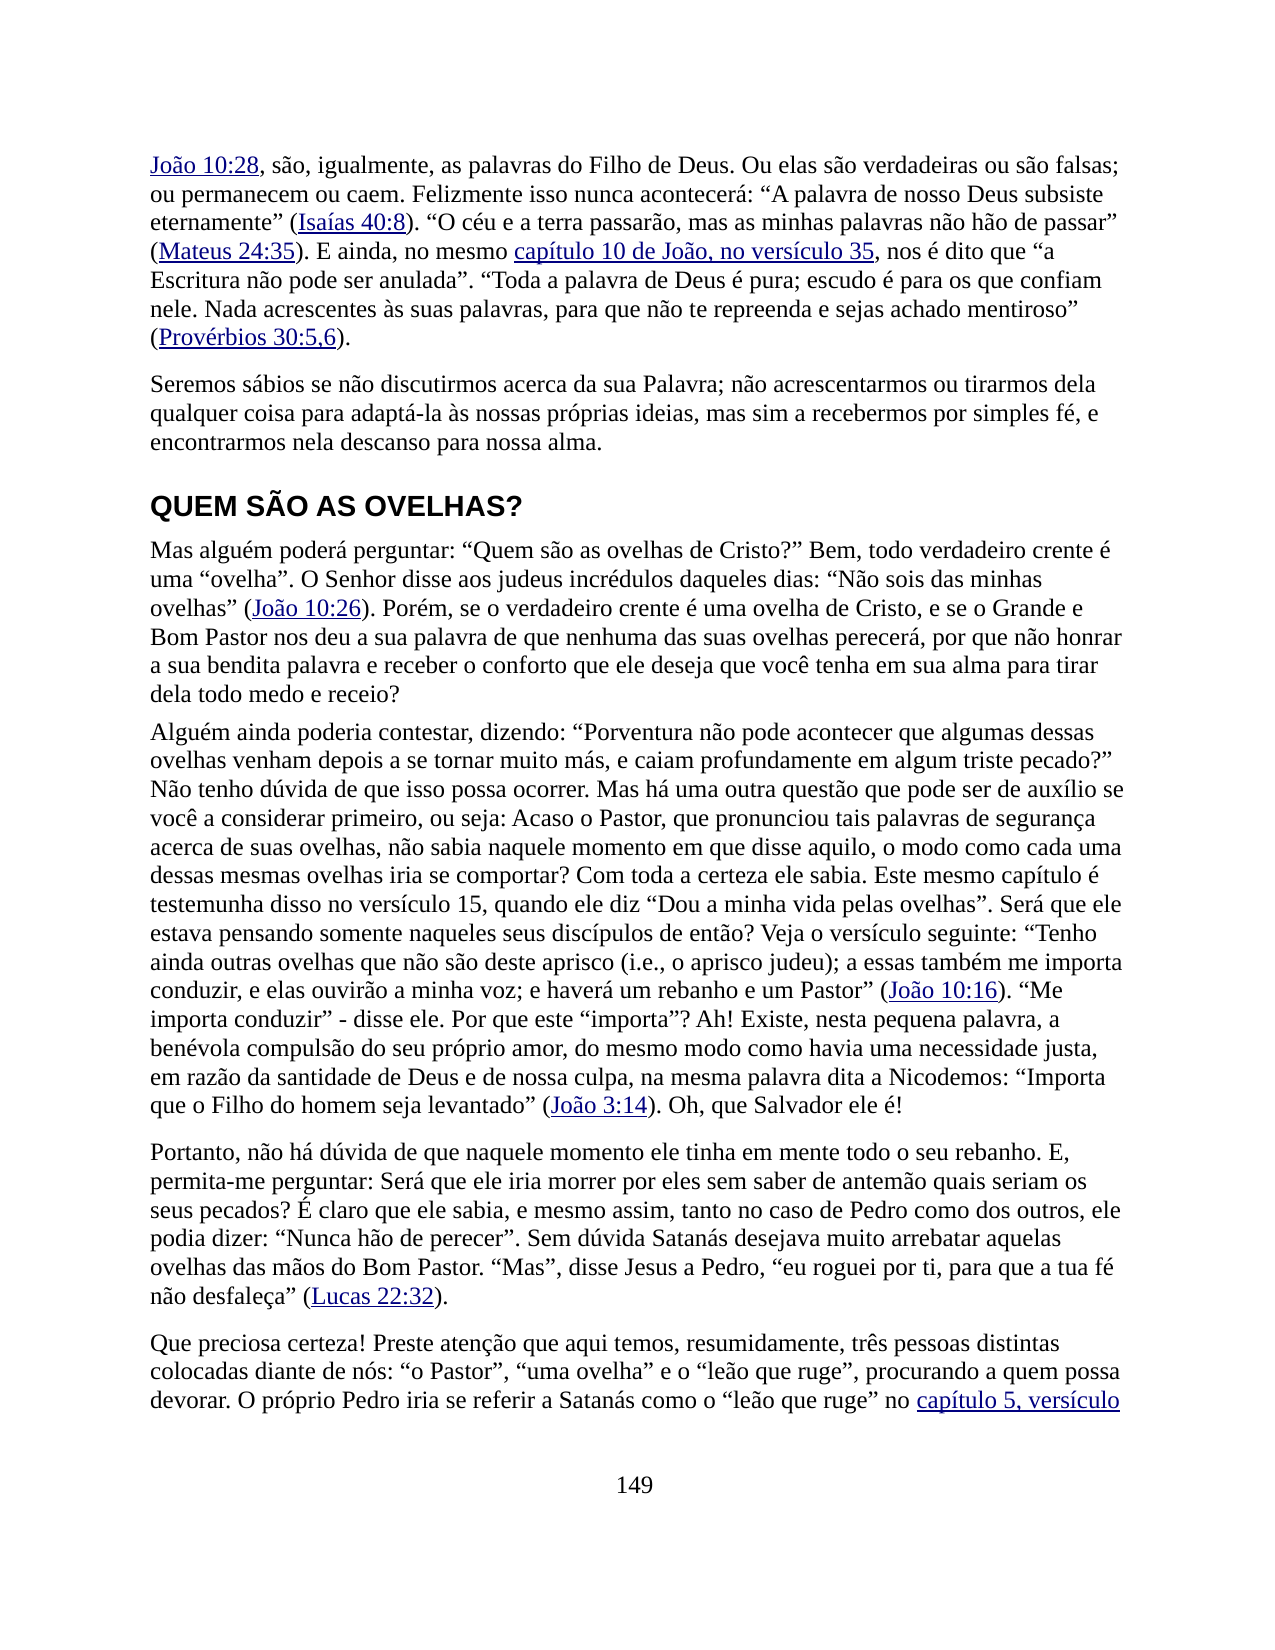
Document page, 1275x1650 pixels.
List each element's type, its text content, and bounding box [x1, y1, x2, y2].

subtitle QUEM SÃO AS OVELHAS? [150, 489, 1125, 523]
text João 10:28, são, igualmente, as palavras do Filho de Deus. Ou elas são verdadeiras ou são falsas; ou permanecem ou caem. Felizmente isso nunca acontecerá: “A palavra de nosso Deus subsiste eternamente” (Isaías 40:8). “O céu e a terra passarão, mas as minhas palavras não hão de passar” (Mateus 24:35). E ainda, no mesmo capítulo 10 de João, no versículo 35, nos é dito que “a Escritura não pode ser anulada”. “Toda a palavra de Deus é pura; escudo é para os que confiam nele. Nada acrescentes às suas palavras, para que não te repreenda e sejas achado mentiroso” (Provérbios 30:5,6). [150, 150, 1125, 351]
text Mas alguém poderá perguntar: “Quem são as ovelhas de Cristo?” Bem, todo verdadeiro crente é uma “ovelha”. O Senhor disse aos judeus incrédulos daqueles dias: “Não sois das minhas ovelhas” (João 10:26). Porém, se o verdadeiro crente é uma ovelha de Cristo, e se o Grande e Bom Pastor nos deu a sua palavra de que nenhuma das suas ovelhas perecerá, por que não honrar a sua bendita palavra e receber o conforto que ele deseja que você tenha em sua alma para tirar dela todo medo e receio? [150, 535, 1125, 708]
text Portanto, não há dúvida de que naquele momento ele tinha em mente todo o seu rebanho. E, permita-me perguntar: Será que ele iria morrer por eles sem saber de antemão quais seriam os seus pecados? É claro que ele sabia, e mesmo assim, tanto no caso de Pedro como dos outros, ele podia dizer: “Nunca hão de perecer”. Sem dúvida Satanás desejava muito arrebatar aquelas ovelhas das mãos do Bom Pastor. “Mas”, disse Jesus a Pedro, “eu roguei por ti, para que a tua fé não desfaleça” (Lucas 22:32). [150, 1137, 1125, 1310]
text Seremos sábios se não discutirmos acerca da sua Palavra; não acrescentarmos ou tirarmos dela qualquer coisa para adaptá-la às nossas próprias ideias, mas sim a recebermos por simples fé, e encontrarmos nela descanso para nossa alma. [150, 369, 1125, 455]
text Que preciosa certeza! Preste atenção que aqui temos, resumidamente, três pessoas distintas colocadas diante de nós: “o Pastor”, “uma ovelha” e o “leão que ruge”, procurando a quem possa devorar. O próprio Pedro iria se referir a Satanás como o “leão que ruge” no capítulo 5, versículo [150, 1328, 1125, 1414]
text Alguém ainda poderia contestar, dizendo: “Porventura não pode acontecer que algumas dessas ovelhas venham depois a se tornar muito más, e caiam profundamente em algum triste pecado?” Não tenho dúvida de que isso possa ocorrer. Mas há uma outra questão que pode ser de auxílio se você a considerar primeiro, ou seja: Acaso o Pastor, que pronunciou tais palavras de segurança acerca de suas ovelhas, não sabia naquele momento em que disse aquilo, o modo como cada uma dessas mesmas ovelhas iria se comportar? Com toda a certeza ele sabia. Este mesmo capítulo é testemunha disso no versículo 15, quando ele diz “Dou a minha vida pelas ovelhas”. Será que ele estava pensando somente naqueles seus discípulos de então? Veja o versículo seguinte: “Tenho ainda outras ovelhas que não são deste aprisco (i.e., o aprisco judeu); a essas também me importa conduzir, e elas ouvirão a minha voz; e haverá um rebanho e um Pastor” (João 10:16). “Me importa conduzir” - disse ele. Por que este “importa”? Ah! Existe, nesta pequena palavra, a benévola compulsão do seu próprio amor, do mesmo modo como havia uma necessidade justa, em razão da santidade de Deus e de nossa culpa, na mesma palavra dita a Nicodemos: “Importa que o Filho do homem seja levantado” (João 3:14). Oh, que Salvador ele é! [150, 717, 1125, 1119]
